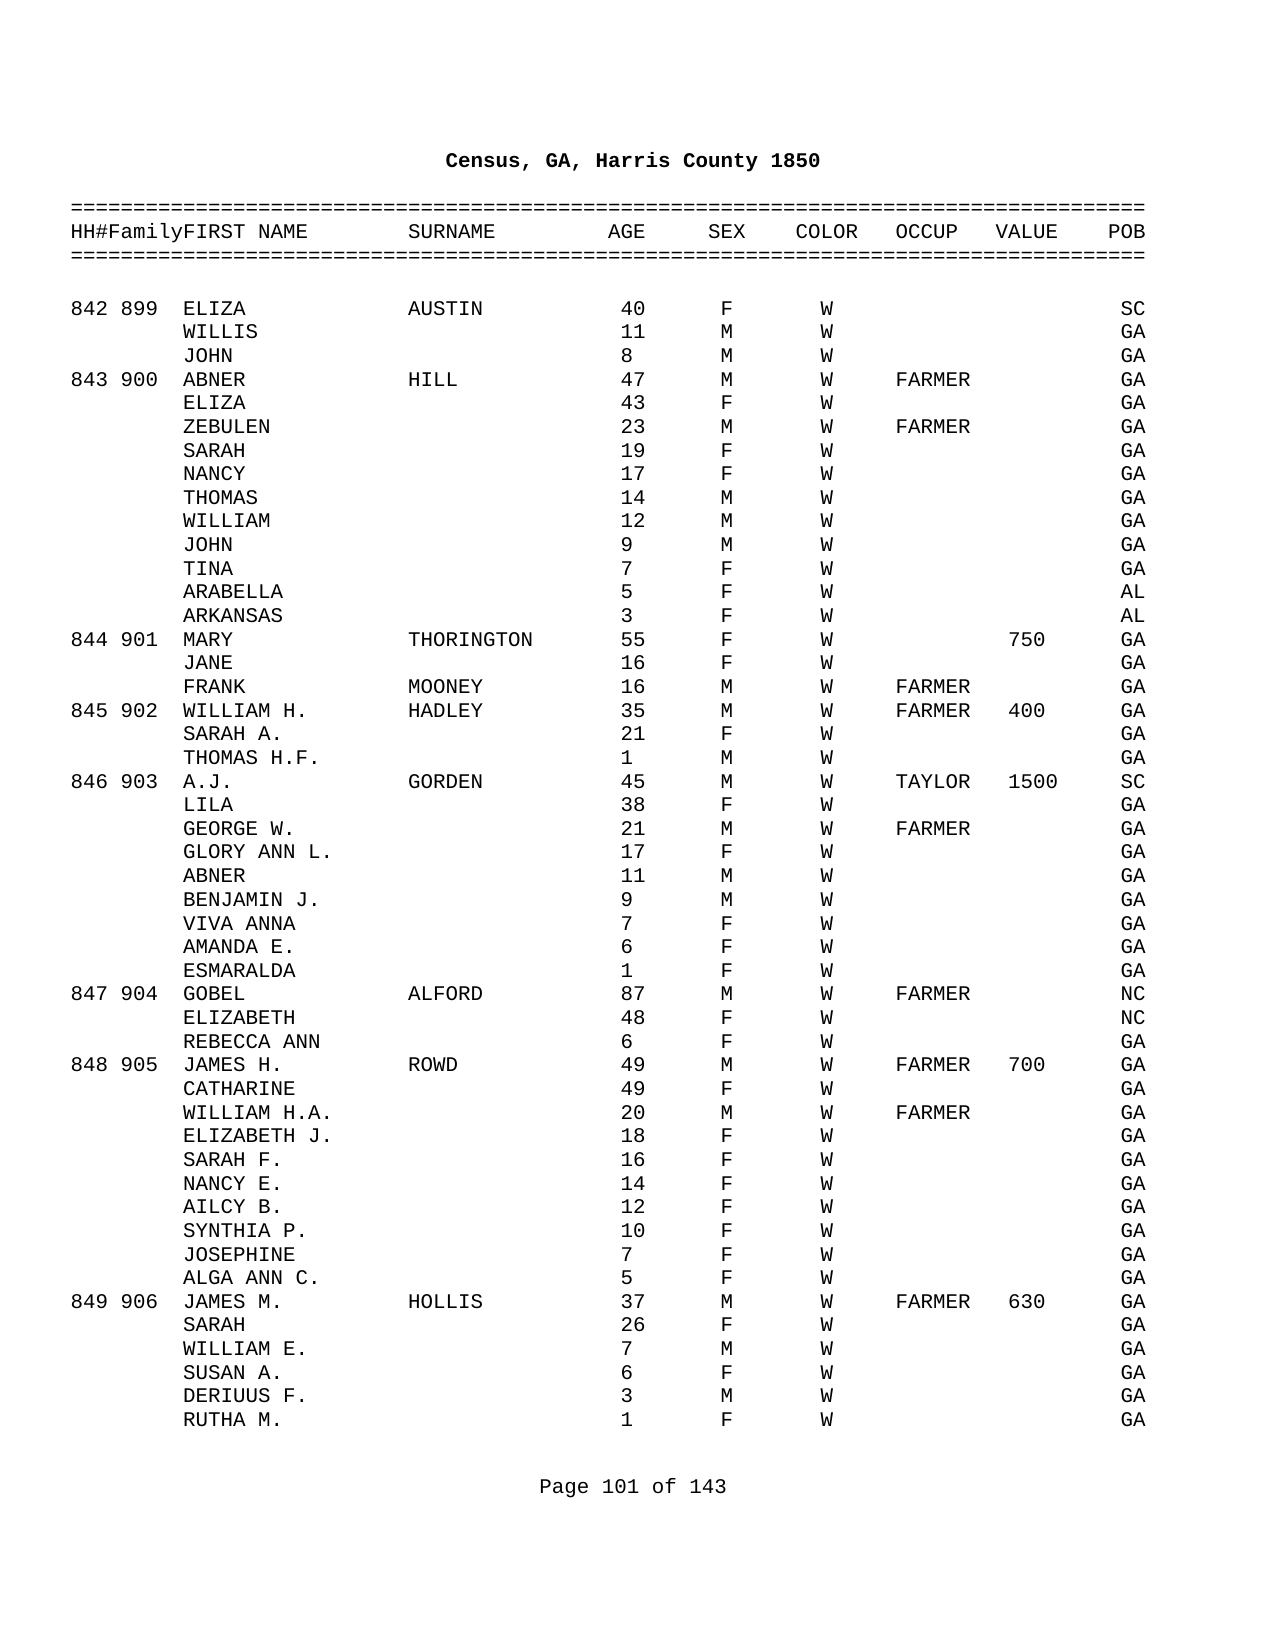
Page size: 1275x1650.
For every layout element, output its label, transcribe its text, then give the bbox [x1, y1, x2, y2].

text Ailcy B. 12 F W GA [70, 1196, 1195, 1220]
text Arabella 5 F W AL [70, 581, 1195, 605]
text Abner 11 M W GA [70, 865, 1195, 889]
text 848 905 James H. ROWD 49 M W farmer 700 GA [70, 1054, 1195, 1078]
text John 9 M W GA [70, 534, 1195, 558]
text Frank MOONEY 16 M W farmer GA [70, 676, 1195, 700]
text Deriuus F. 3 M W GA [70, 1385, 1195, 1409]
text Eliza 43 F W GA [70, 392, 1195, 416]
text Viva Anna 7 F W GA [70, 912, 1195, 936]
text William E. 7 M W GA [70, 1338, 1195, 1362]
text Nancy 17 F W GA [70, 463, 1195, 487]
text Tina 7 F W GA [70, 558, 1195, 581]
text Thomas 14 M W GA [70, 487, 1195, 511]
text William 12 M W GA [70, 511, 1195, 534]
text Esmaralda 1 F W GA [70, 960, 1195, 983]
text Sarah A. 21 F W GA [70, 723, 1195, 747]
text Rebecca Ann 6 F W GA [70, 1031, 1195, 1054]
text Willis 11 M W GA [70, 321, 1195, 345]
text Alga Ann C. 5 F W GA [70, 1267, 1195, 1291]
text Sarah 19 F W GA [70, 439, 1195, 463]
text Nancy E. 14 F W GA [70, 1173, 1195, 1196]
text Lila 38 F W GA [70, 794, 1195, 818]
text Thomas H.F. 1 M W GA [70, 747, 1195, 771]
text 846 903 A.J. GORDEN 45 M W taylor 1500 SC [70, 771, 1195, 794]
text Jane 16 F W GA [70, 652, 1195, 676]
text John 8 M W GA [70, 345, 1195, 369]
text Elizabeth J. 18 F W GA [70, 1125, 1195, 1149]
text Josephine 7 F W GA [70, 1243, 1195, 1267]
text Arkansas 3 F W AL [70, 605, 1195, 629]
text Catharine 49 F W GA [70, 1078, 1195, 1102]
text Glory Ann L. 17 F W GA [70, 842, 1195, 865]
text 843 900 Abner HILL 47 M W farmer GA [70, 369, 1195, 392]
text Rutha M. 1 F W GA [70, 1409, 1195, 1433]
text Sarah 26 F W GA [70, 1314, 1195, 1338]
text 842 899 Eliza AUSTIN 40 F W SC [70, 298, 1195, 321]
text 849 906 James M. HOLLIS 37 M W farmer 630 GA [70, 1291, 1195, 1314]
text Elizabeth 48 F W NC [70, 1007, 1195, 1031]
text Sarah F. 16 F W GA [70, 1149, 1195, 1173]
text Zebulen 23 M W farmer GA [70, 416, 1195, 439]
text Susan A. 6 F W GA [70, 1362, 1195, 1385]
text 847 904 Gobel ALFORD 87 M W farmer NC [70, 983, 1195, 1007]
text Synthia P. 10 F W GA [70, 1220, 1195, 1243]
text George W. 21 M W farmer GA [70, 818, 1195, 842]
text Benjamin J. 9 M W GA [70, 889, 1195, 912]
text Amanda E. 6 F W GA [70, 936, 1195, 960]
text 844 901 Mary THORINGTON 55 F W 750 GA [70, 629, 1195, 652]
text 845 902 William H. HADLEY 35 M W farmer 400 GA [70, 700, 1195, 723]
text William H.A. 20 M W farmer GA [70, 1102, 1195, 1125]
